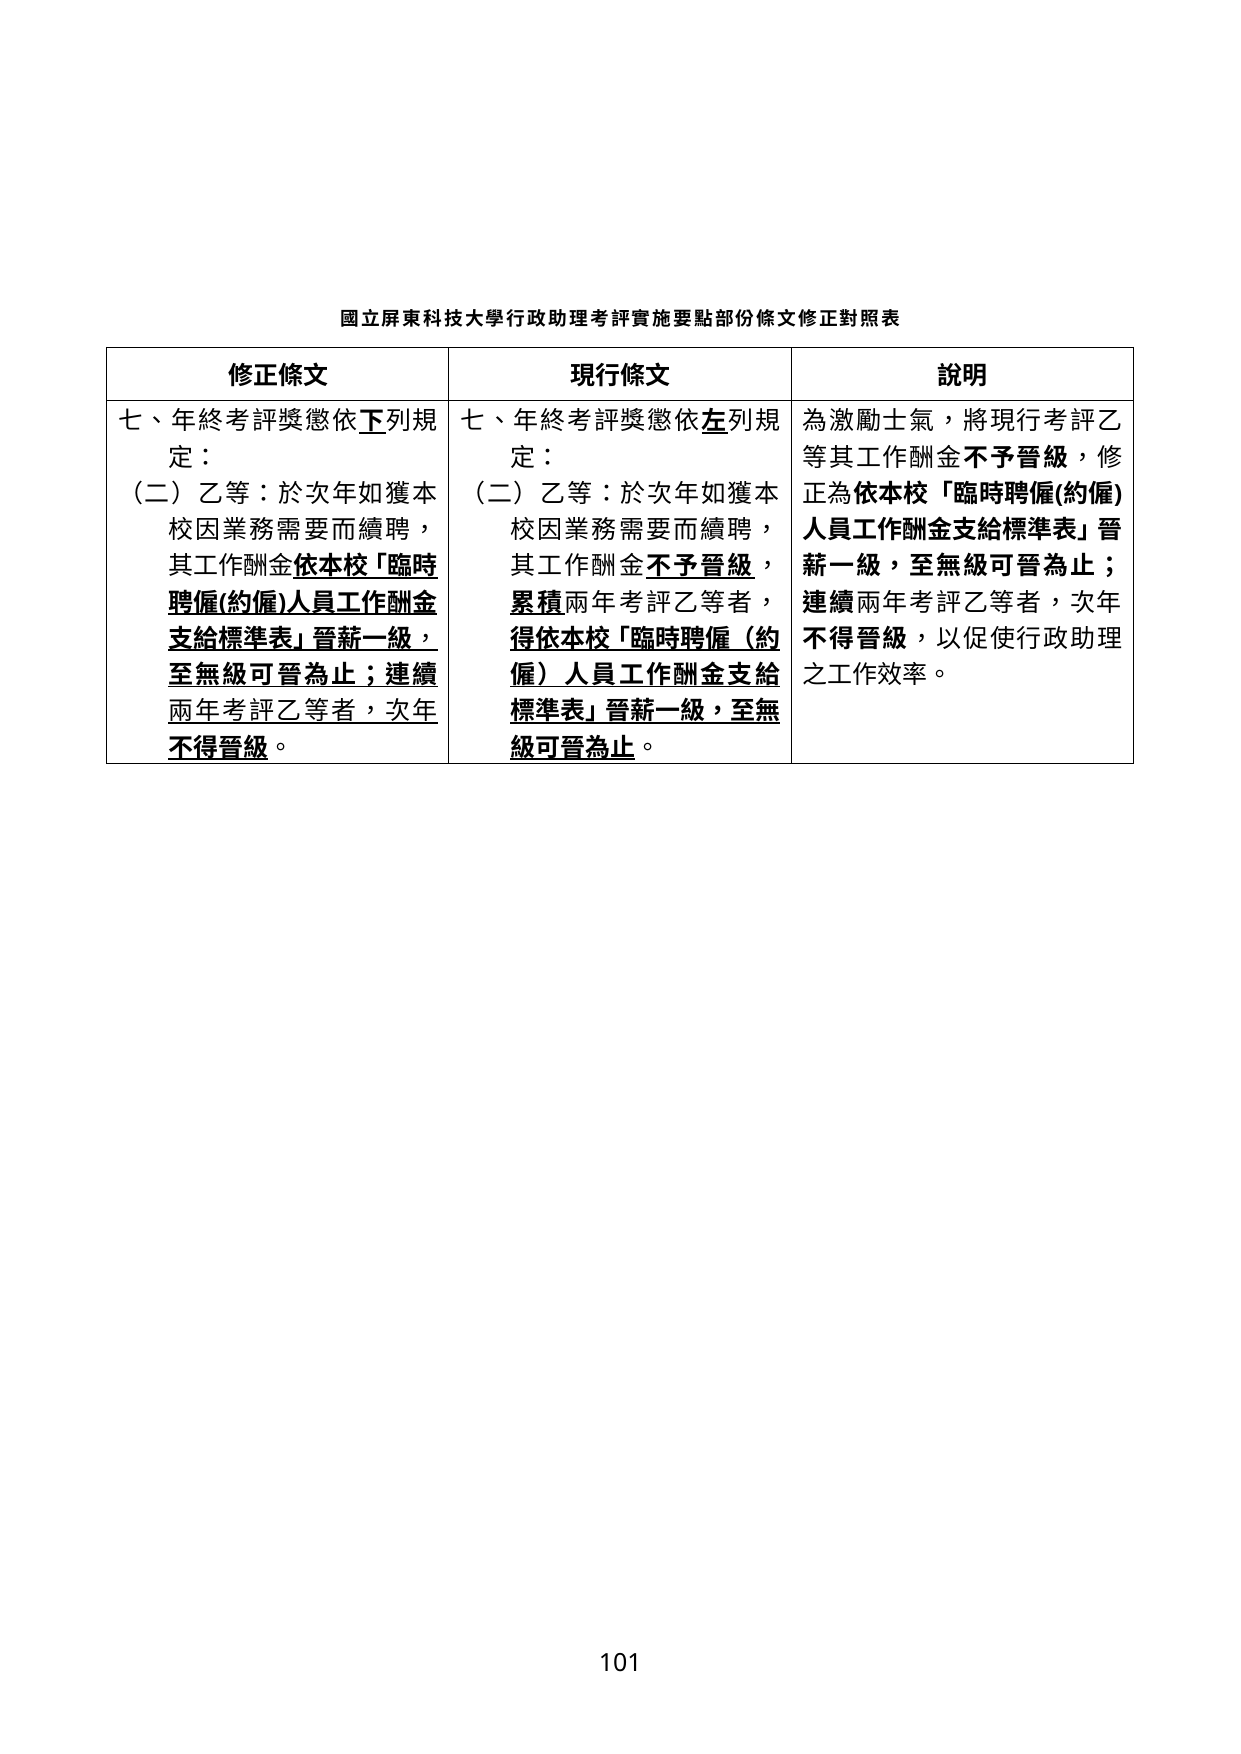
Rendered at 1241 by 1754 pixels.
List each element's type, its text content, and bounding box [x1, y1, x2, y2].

table_header 現行條文 [449, 348, 791, 400]
text 國立屏東科技大學行政助理考評實施要點部份條文修正對照表 [118, 288, 1122, 334]
table_cell 為激勵士氣，將現行考評乙等其工作酬金不予晉級，修正為依本校「臨時聘僱(約僱)人員工作酬金支給標準表」晉薪一級，至無級可晉為止；連續兩年考評乙等者，次年不得晉級，以促使行政助理之工作效率。 [792, 401, 1133, 763]
table_cell 七、年終考評獎懲依左列規定： （二）乙等：於次年如獲本校因業務需要而續聘，其工作酬金不予晉級，累積兩年考評乙等者，得依本校「臨時聘僱（約僱）人員工作酬金支給標準表」晉薪一級，至無級可晉為止。 [449, 401, 791, 763]
table_header 說明 [792, 348, 1133, 400]
table_cell 七、年終考評獎懲依下列規定： （二）乙等：於次年如獲本校因業務需要而續聘，其工作酬金依本校「臨時聘僱(約僱)人員工作酬金支給標準表」晉薪一級，至無級可晉為止；連續兩年考評乙等者，次年不得晉級。 [107, 401, 448, 763]
table_header 修正條文 [107, 348, 448, 400]
